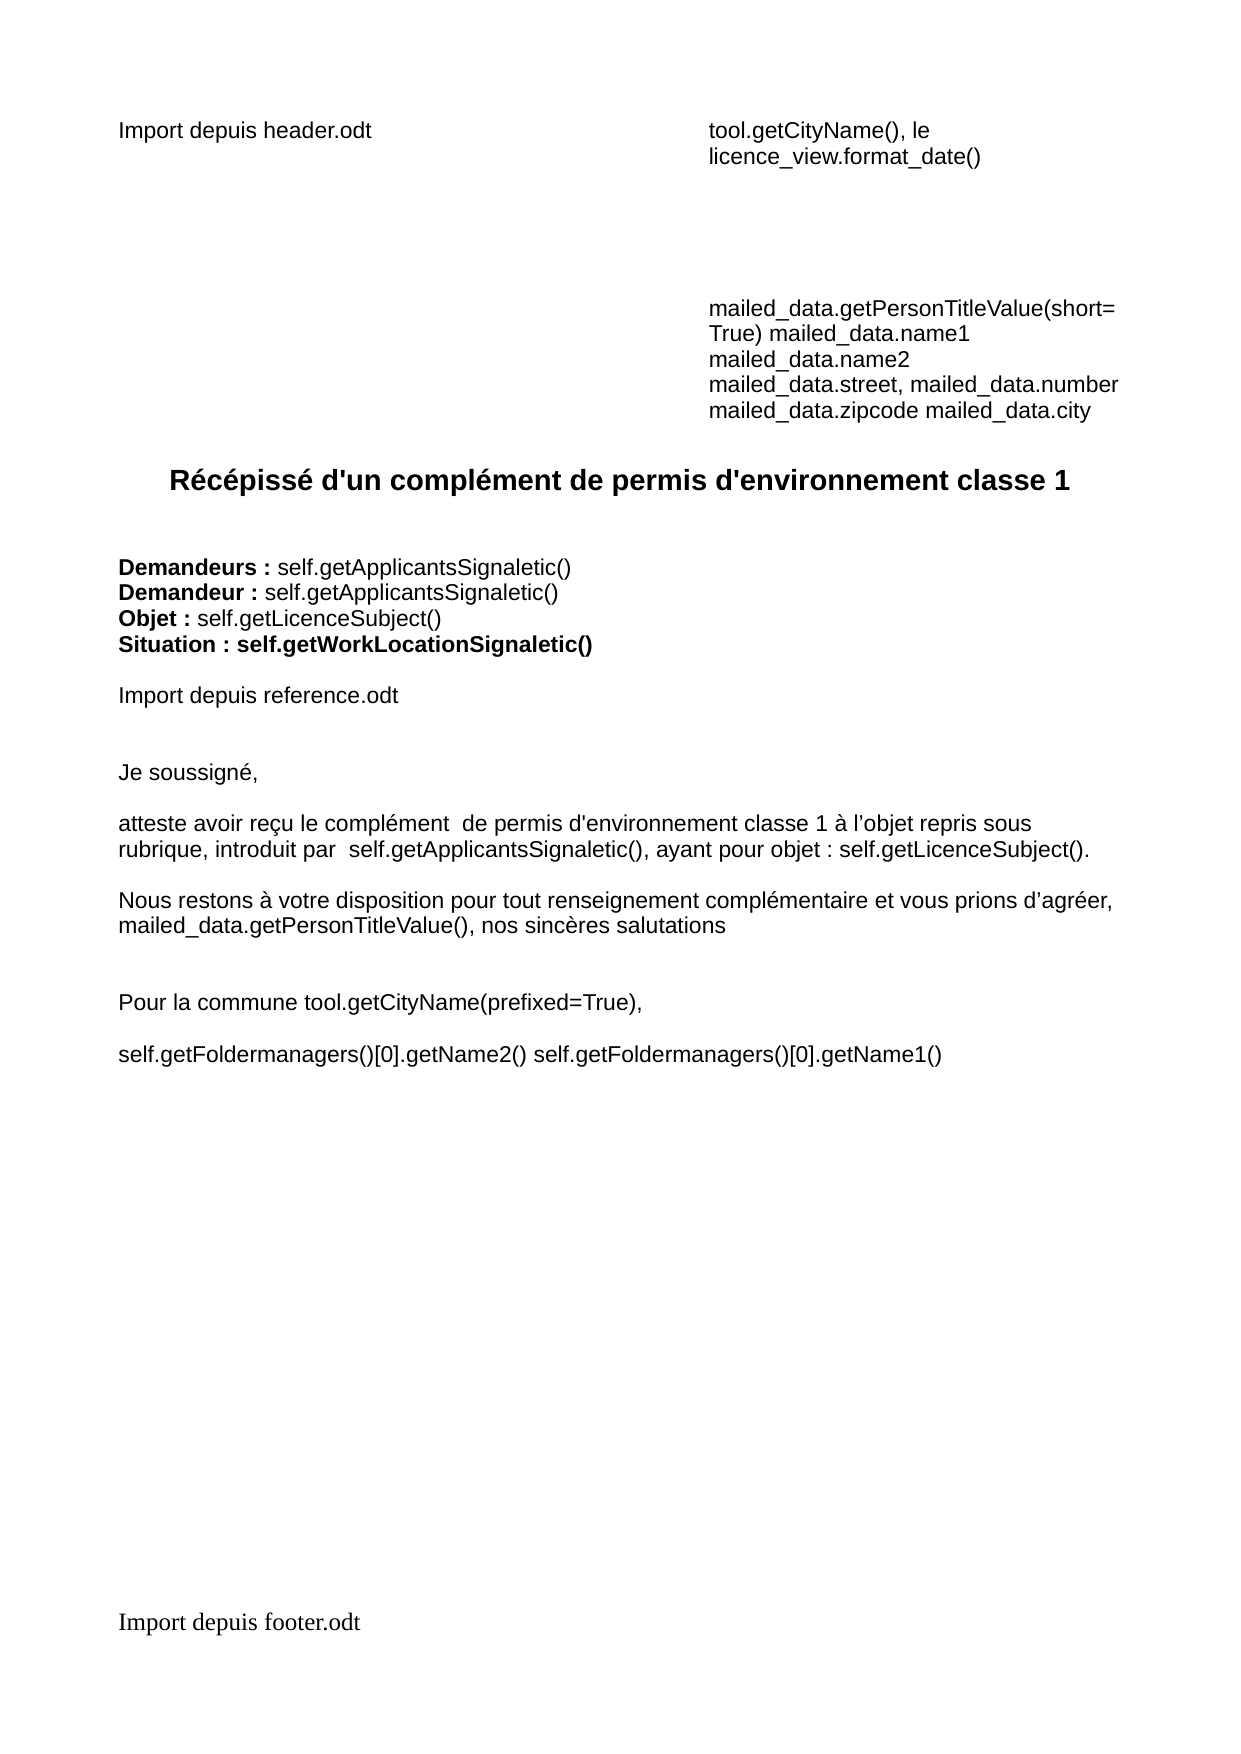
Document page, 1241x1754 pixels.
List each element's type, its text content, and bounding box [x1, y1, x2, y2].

title Récépissé d'un complément de permis d'environnement classe 1 [118, 463, 1122, 496]
text Import depuis reference.odt [118, 682, 1122, 708]
text Demandeur : self.getApplicantsSignaletic() [118, 580, 1122, 606]
table_header tool.getCityName(), le licence_view.format_date() mailed_data.getPersonTitleValue(short=True) mailed_data.name1 mailed_data.name2 mailed_data.street, mailed_data.number mailed_data.zipcode mailed_data.city [709, 118, 1123, 436]
table_header Import depuis header.odt [118, 118, 708, 436]
text Pour la commune tool.getCityName(prefixed=True), [118, 990, 1122, 1016]
text Objet : self.getLicenceSubject() [118, 606, 1122, 631]
text Situation : self.getWorkLocationSignaletic() [118, 631, 1122, 657]
text Demandeurs : self.getApplicantsSignaletic() [118, 554, 1122, 580]
text Je soussigné, [118, 759, 1122, 785]
text self.getFoldermanagers()[0].getName2() self.getFoldermanagers()[0].getName1() [118, 1041, 1122, 1067]
text Nous restons à votre disposition pour tout renseignement complémentaire et vous prions d’agréer, mailed_data.getPersonTitleValue(), nos sincères salutations [118, 887, 1122, 939]
text atteste avoir reçu le complément de permis d'environnement classe 1 à l’objet repris sous rubrique, introduit par self.getApplicantsSignaletic(), ayant pour objet : self.getLicenceSubject(). [118, 811, 1122, 862]
